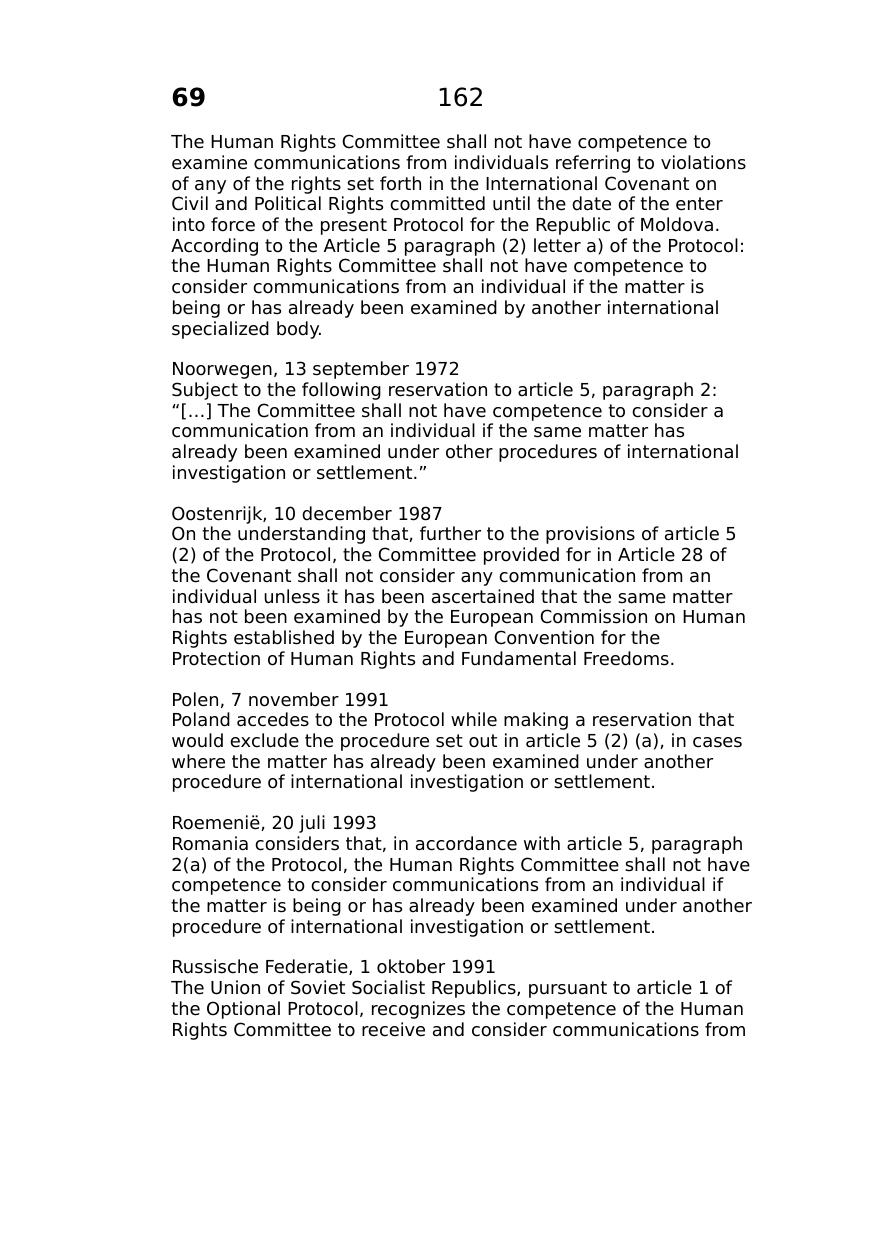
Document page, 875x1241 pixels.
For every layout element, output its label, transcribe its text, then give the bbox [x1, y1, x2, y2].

text Russische Federatie, 1 oktober 1991 [171, 957, 756, 978]
text Subject to the following reservation to article 5, paragraph 2: “[…] The Committee shall not have competence to consider a communication from an individual if the same matter has already been examined under other procedures of international investigation or settlement.” [171, 380, 756, 483]
text According to the Article 5 paragraph (2) letter a) of the Protocol: the Human Rights Committee shall not have competence to consider communications from an individual if the matter is being or has already been examined by another international specialized body. [171, 236, 756, 339]
text Oostenrijk, 10 december 1987 [171, 503, 756, 524]
text On the understanding that, further to the provisions of article 5 (2) of the Protocol, the Committee provided for in Article 28 of the Covenant shall not consider any communication from an individual unless it has been ascertained that the same matter has not been examined by the European Commission on Human Rights established by the European Convention for the Protection of Human Rights and Fundamental Freedoms. [171, 524, 756, 669]
text Romania considers that, in accordance with article 5, paragraph 2(a) of the Protocol, the Human Rights Committee shall not have competence to consider communications from an individual if the matter is being or has already been examined under another procedure of international investigation or settlement. [171, 834, 756, 937]
text The Human Rights Committee shall not have competence to examine communications from individuals referring to violations of any of the rights set forth in the International Covenant on Civil and Political Rights committed until the date of the enter into force of the present Protocol for the Republic of Moldova. [171, 132, 756, 236]
text The Union of Soviet Socialist Republics, pursuant to article 1 of the Optional Protocol, recognizes the competence of the Human Rights Committee to receive and consider communications from [171, 978, 756, 1040]
text Roemenië, 20 juli 1993 [171, 813, 756, 834]
text Noorwegen, 13 september 1972 [171, 359, 756, 380]
text Polen, 7 november 1991 [171, 689, 756, 710]
text Poland accedes to the Protocol while making a reservation that would exclude the procedure set out in article 5 (2) (a), in cases where the matter has already been examined under another procedure of international investigation or settlement. [171, 710, 756, 793]
